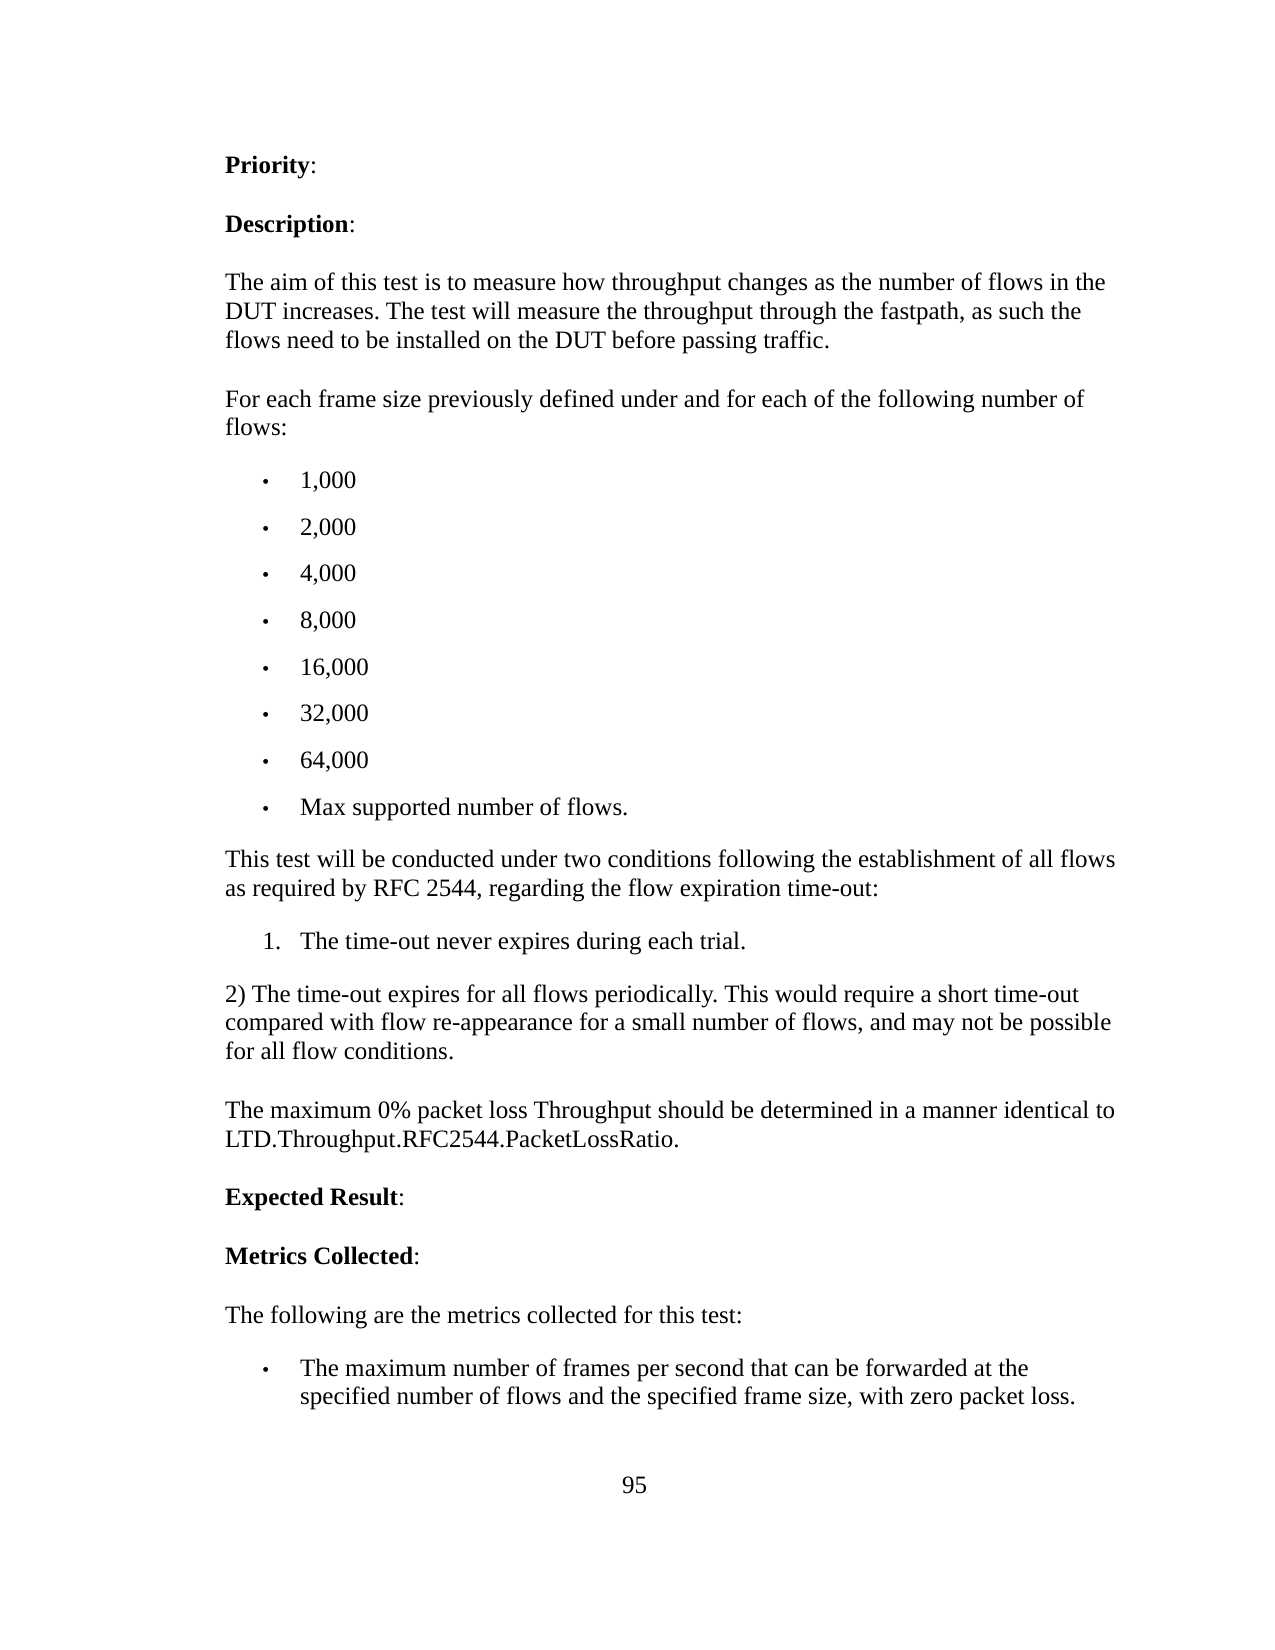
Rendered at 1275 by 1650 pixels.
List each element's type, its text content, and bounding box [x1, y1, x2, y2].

list The time-out never expires during each trial. [262, 926, 1125, 955]
list Max supported number of flows. [262, 792, 1125, 821]
text The following are the metrics collected for this test: [225, 1300, 1125, 1329]
text 2) The time-out expires for all flows periodically. This would require a short time-out compared with flow re-appearance for a small number of flows, and may not be possible for all flow conditions. [225, 979, 1125, 1065]
list 16,000 [262, 652, 1125, 681]
list 4,000 [262, 558, 1125, 587]
list 1,000 [262, 465, 1125, 494]
list 32,000 [262, 698, 1125, 727]
list The maximum number of frames per second that can be forwarded at the specified number of flows and the specified frame size, with zero packet loss. [262, 1353, 1125, 1410]
list 8,000 [262, 605, 1125, 634]
text Expected Result: [225, 1182, 1125, 1211]
text Priority: [225, 150, 1125, 179]
list 2,000 [262, 512, 1125, 541]
text The aim of this test is to measure how throughput changes as the number of flows in the DUT increases. The test will measure the throughput through the fastpath, as such the flows need to be installed on the DUT before passing traffic. [225, 267, 1125, 354]
text This test will be conducted under two conditions following the establishment of all flows as required by RFC 2544, regarding the flow expiration time-out: [225, 844, 1125, 902]
text The maximum 0% packet loss Throughput should be determined in a manner identical to LTD.Throughput.RFC2544.PacketLossRatio. [225, 1095, 1125, 1152]
text Description: [225, 209, 1125, 237]
list 64,000 [262, 745, 1125, 774]
text For each frame size previously defined under and for each of the following number of flows: [225, 384, 1125, 441]
text Metrics Collected: [225, 1241, 1125, 1270]
